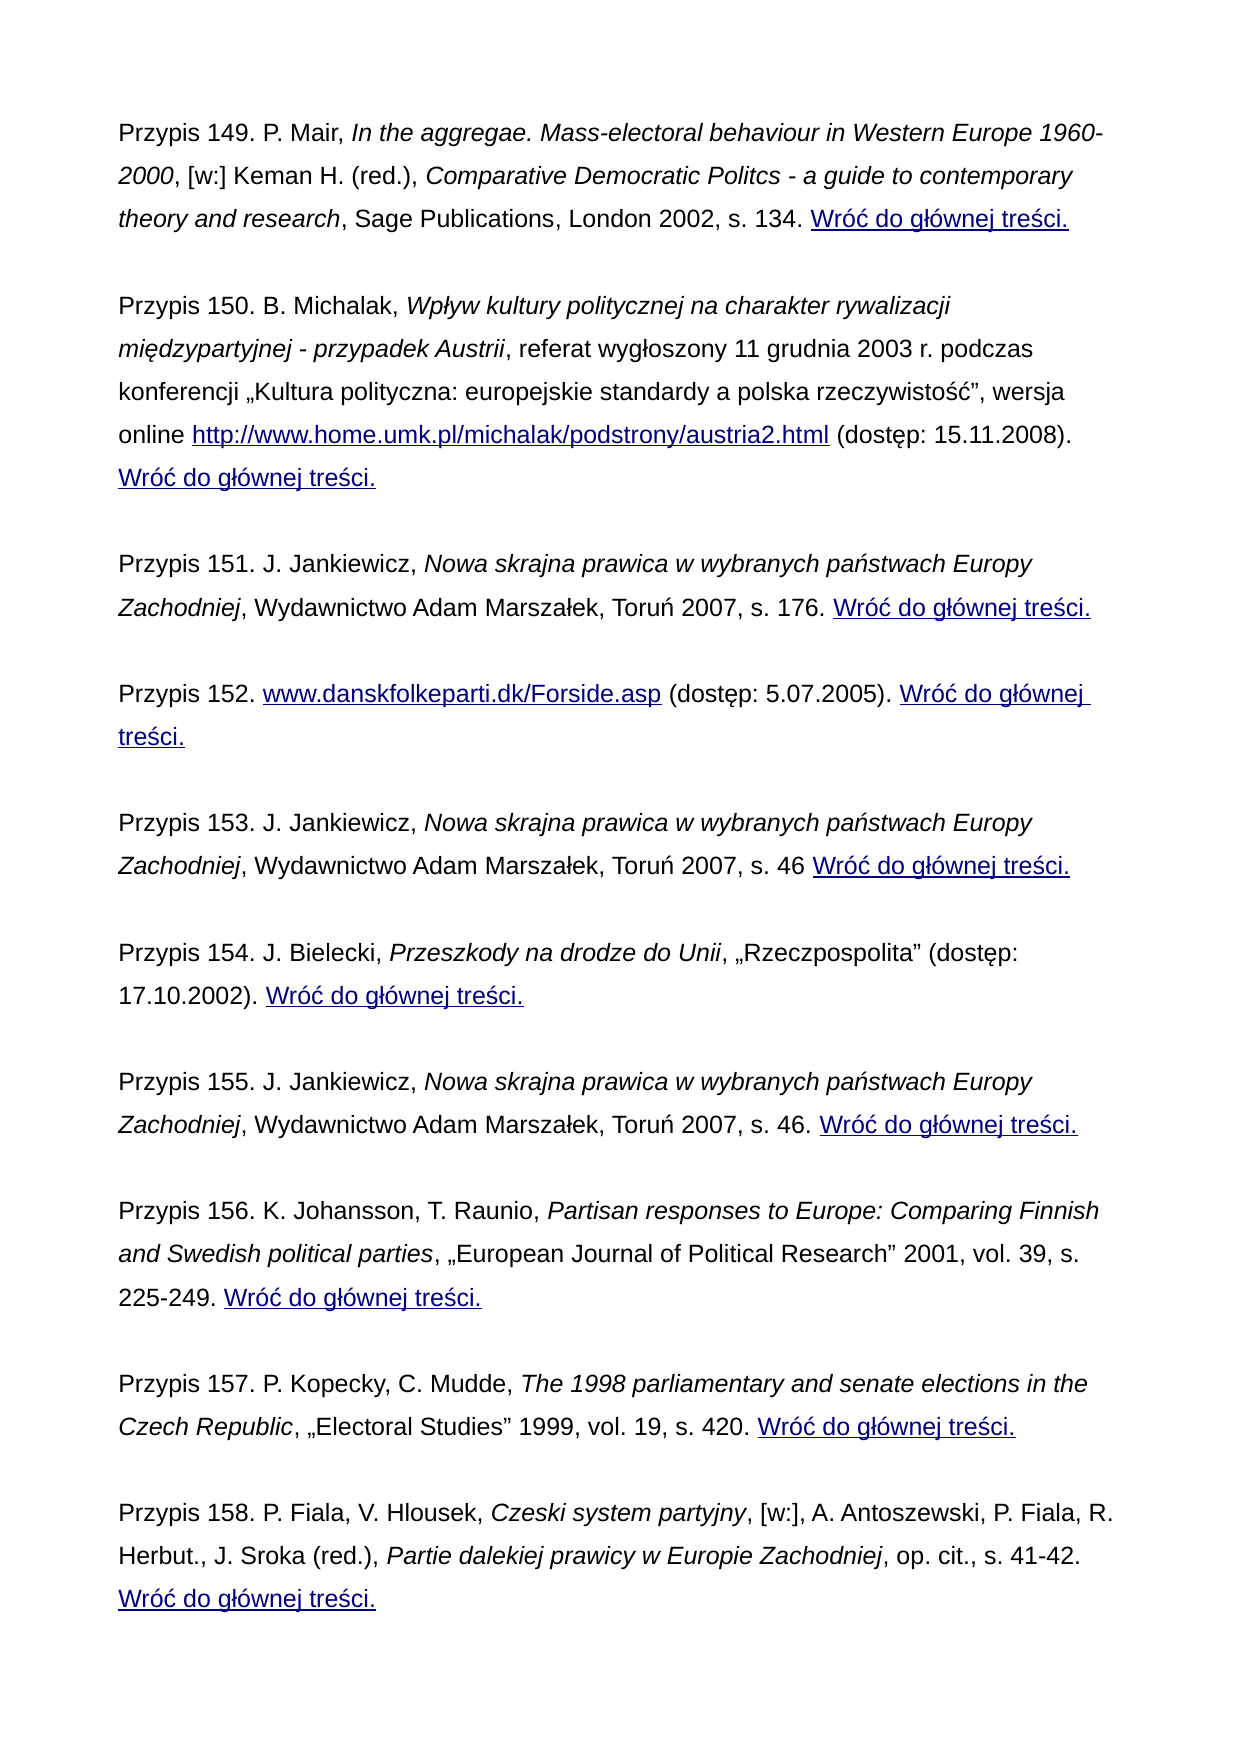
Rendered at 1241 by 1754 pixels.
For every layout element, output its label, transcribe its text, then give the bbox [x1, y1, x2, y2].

text Przypis 150. B. Michalak, Wpływ kultury politycznej na charakter rywalizacji międzypartyjnej - przypadek Austrii, referat wygłoszony 11 grudnia 2003 r. podczas konferencji „Kultura polityczna: europejskie standardy a polska rzeczywistość”, wersja online http://www.home.umk.pl/michalak/podstrony/austria2.html (dostęp: 15.11.2008). Wróć do głównej treści. [118, 291, 1122, 492]
text Przypis 151. J. Jankiewicz, Nowa skrajna prawica w wybranych państwach Europy Zachodniej, Wydawnictwo Adam Marszałek, Toruń 2007, s. 176. Wróć do głównej treści. [118, 549, 1122, 621]
text Przypis 152. www.danskfolkeparti.dk/Forside.asp (dostęp: 5.07.2005). Wróć do głównej treści. [118, 679, 1122, 751]
text Przypis 155. J. Jankiewicz, Nowa skrajna prawica w wybranych państwach Europy Zachodniej, Wydawnictwo Adam Marszałek, Toruń 2007, s. 46. Wróć do głównej treści. [118, 1067, 1122, 1139]
text Przypis 149. P. Mair, In the aggregae. Mass-electoral behaviour in Western Europe 1960-2000, [w:] Keman H. (red.), Comparative Democratic Politcs - a guide to contemporary theory and research, Sage Publications, London 2002, s. 134. Wróć do głównej treści. [118, 118, 1122, 233]
text Przypis 153. J. Jankiewicz, Nowa skrajna prawica w wybranych państwach Europy Zachodniej, Wydawnictwo Adam Marszałek, Toruń 2007, s. 46 Wróć do głównej treści. [118, 808, 1122, 880]
text Przypis 156. K. Johansson, T. Raunio, Partisan responses to Europe: Comparing Finnish and Swedish political parties, „European Journal of Political Research” 2001, vol. 39, s. 225-249. Wróć do głównej treści. [118, 1196, 1122, 1311]
text Przypis 157. P. Kopecky, C. Mudde, The 1998 parliamentary and senate elections in the Czech Republic, „Electoral Studies” 1999, vol. 19, s. 420. Wróć do głównej treści. [118, 1369, 1122, 1441]
text Przypis 154. J. Bielecki, Przeszkody na drodze do Unii, „Rzeczpospolita” (dostęp: 17.10.2002). Wróć do głównej treści. [118, 937, 1122, 1009]
text Przypis 158. P. Fiala, V. Hlousek, Czeski system partyjny, [w:], A. Antoszewski, P. Fiala, R. Herbut., J. Sroka (red.), Partie dalekiej prawicy w Europie Zachodniej, op. cit., s. 41-42. Wróć do głównej treści. [118, 1498, 1122, 1613]
